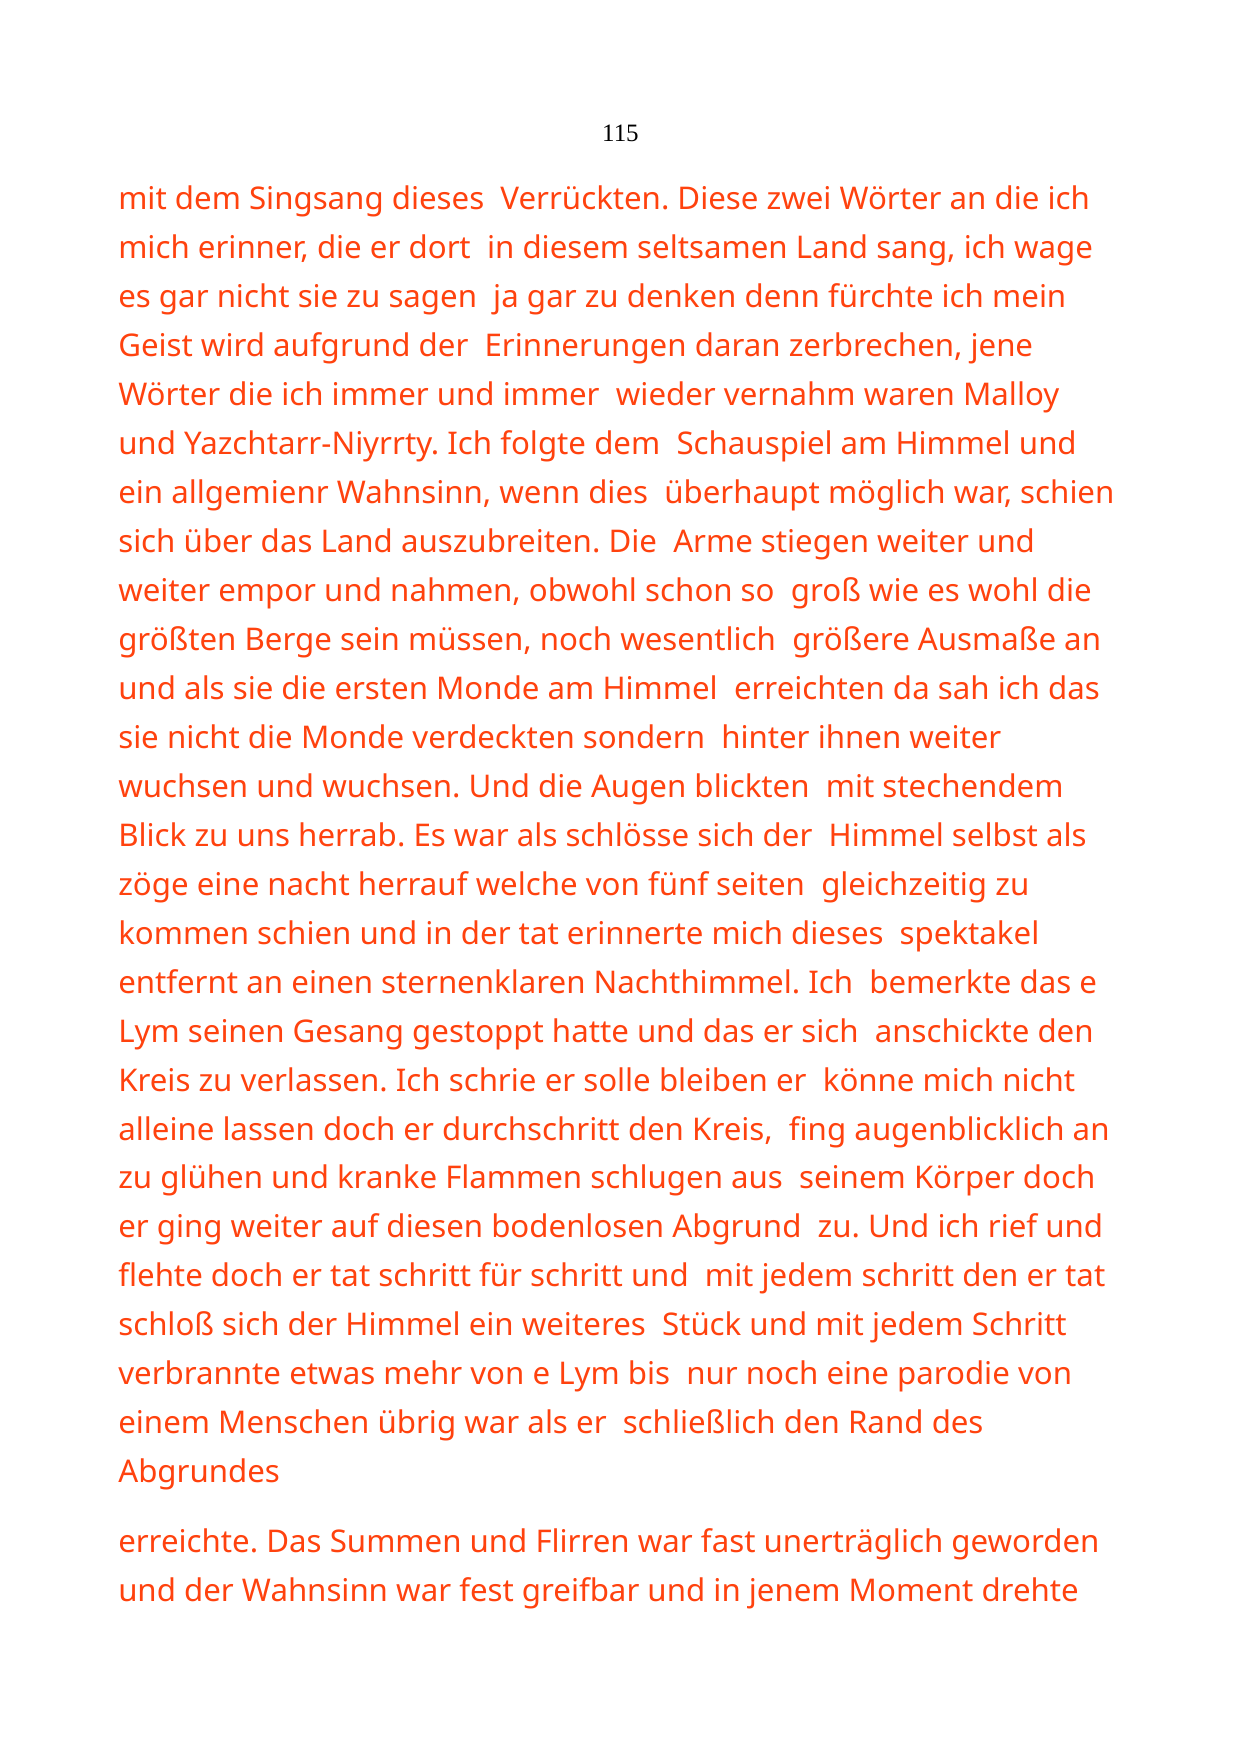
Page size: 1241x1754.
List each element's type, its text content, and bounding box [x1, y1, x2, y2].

text mit dem Singsang dieses Verrückten. Diese zwei Wörter an die ich mich erinner, die er dort in diesem seltsamen Land sang, ich wage es gar nicht sie zu sagen ja gar zu denken denn fürchte ich mein Geist wird aufgrund der Erinnerungen daran zerbrechen, jene Wörter die ich immer und immer wieder vernahm waren Malloy und Yazchtarr-Niyrrty. Ich folgte dem Schauspiel am Himmel und ein allgemienr Wahnsinn, wenn dies überhaupt möglich war, schien sich über das Land auszubreiten. Die Arme stiegen weiter und weiter empor und nahmen, obwohl schon so groß wie es wohl die größten Berge sein müssen, noch wesentlich größere Ausmaße an und als sie die ersten Monde am Himmel erreichten da sah ich das sie nicht die Monde verdeckten sondern hinter ihnen weiter wuchsen und wuchsen. Und die Augen blickten mit stechendem Blick zu uns herrab. Es war als schlösse sich der Himmel selbst als zöge eine nacht herrauf welche von fünf seiten gleichzeitig zu kommen schien und in der tat erinnerte mich dieses spektakel entfernt an einen sternenklaren Nachthimmel. Ich bemerkte das e Lym seinen Gesang gestoppt hatte und das er sich anschickte den Kreis zu verlassen. Ich schrie er solle bleiben er könne mich nicht alleine lassen doch er durchschritt den Kreis, fing augenblicklich an zu glühen und kranke Flammen schlugen aus seinem Körper doch er ging weiter auf diesen bodenlosen Abgrund zu. Und ich rief und flehte doch er tat schritt für schritt und mit jedem schritt den er tat schloß sich der Himmel ein weiteres Stück und mit jedem Schritt verbrannte etwas mehr von e Lym bis nur noch eine parodie von einem Menschen übrig war als er schließlich den Rand des Abgrundes [118, 176, 1122, 1492]
text erreichte. Das Summen und Flirren war fast unerträglich geworden und der Wahnsinn war fest greifbar und in jenem Moment drehte [118, 1519, 1122, 1611]
